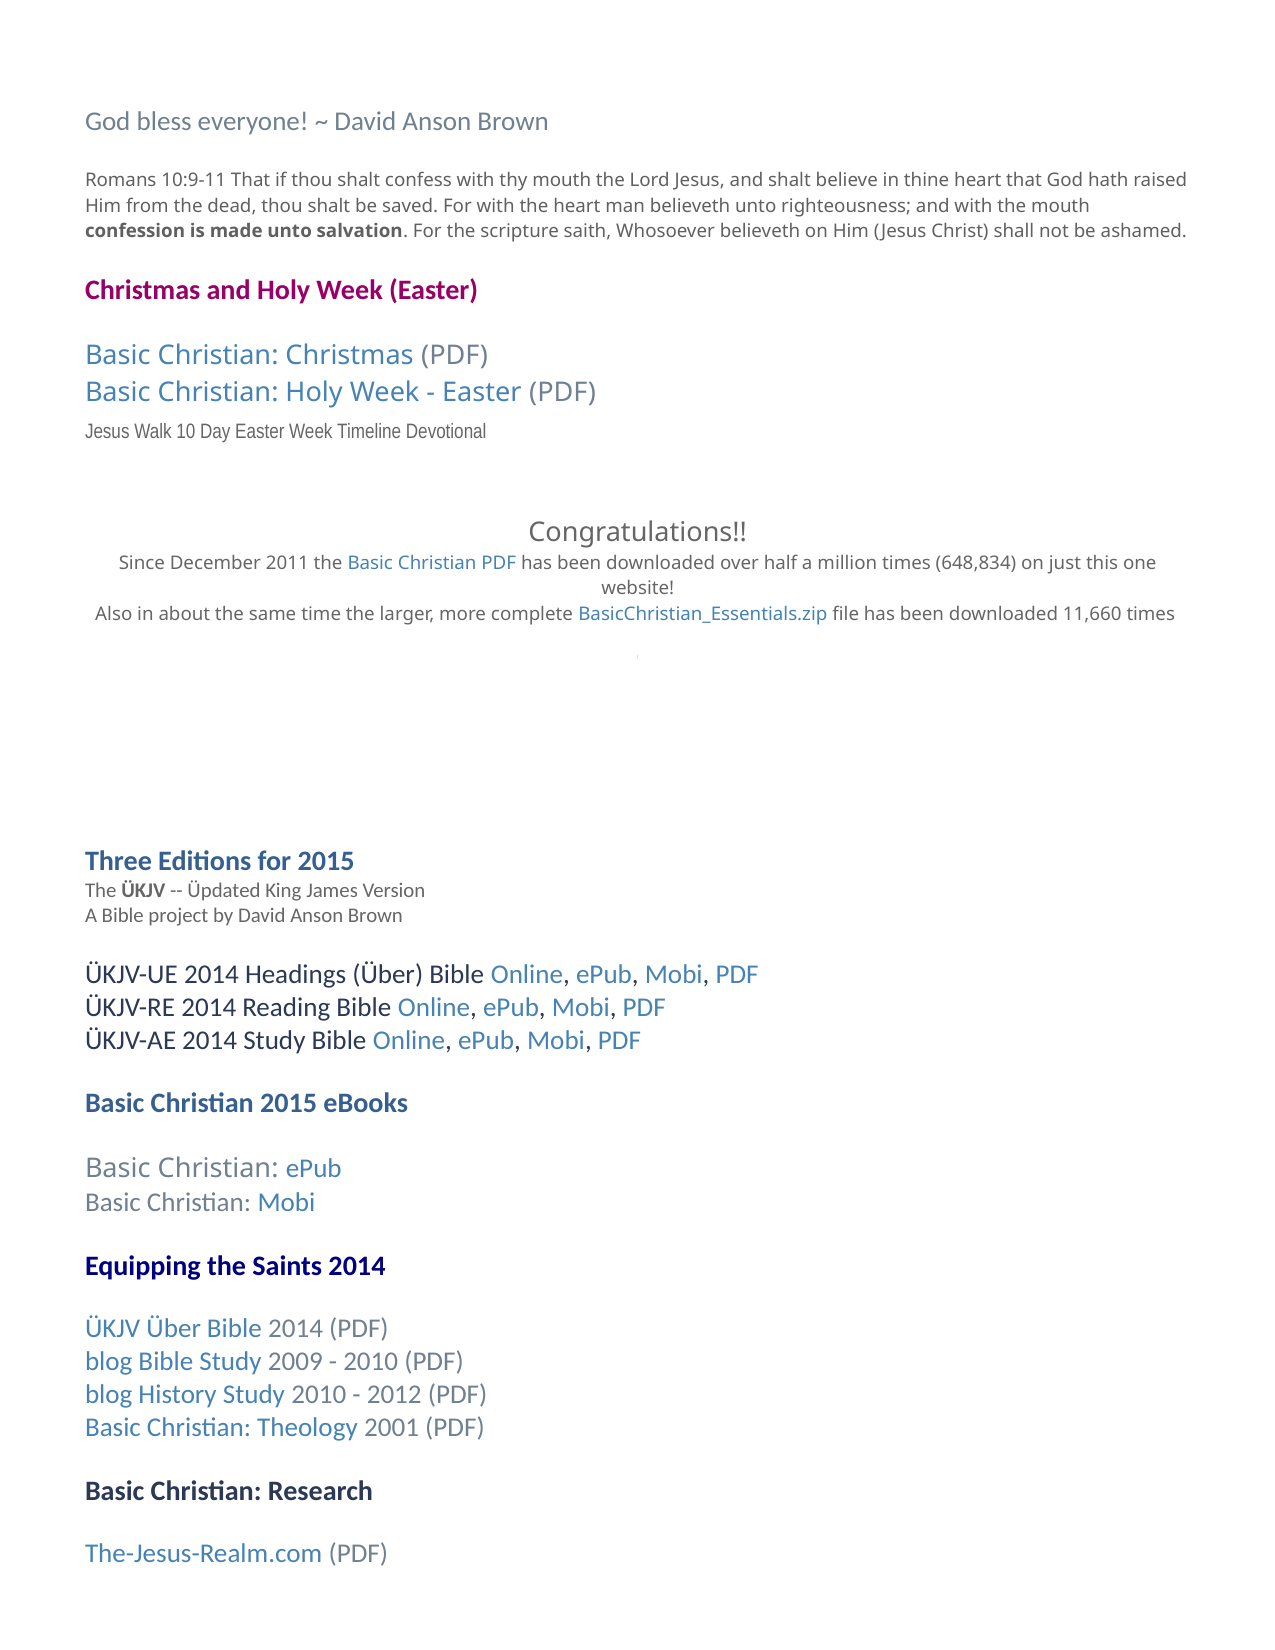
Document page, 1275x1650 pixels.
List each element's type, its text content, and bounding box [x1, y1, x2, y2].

table_cell Three Editions for 2015 The ÜKJV -- Üpdated King James Version A Bible project by David Anson Brown ÜKJV-UE 2014 Headings (Über) Bible Online, ePub, Mobi, PDF ÜKJV-RE 2014 Reading Bible Online, ePub, Mobi, PDF ÜKJV-AE 2014 Study Bible Online, ePub, Mobi, PDF Basic Christian 2015 eBooks Basic Christian: ePub Basic Christian: Mobi Equipping the Saints 2014 ÜKJV Über Bible 2014 (PDF) blog Bible Study 2009 - 2010 (PDF) blog History Study 2010 - 2012 (PDF) Basic Christian: Theology 2001 (PDF) Basic Christian: Research The-Jesus-Realm.com (PDF) [85, 814, 1190, 1569]
table_cell God bless everyone! ~ David Anson Brown Romans 10:9-11 That if thou shalt confess with thy mouth the Lord Jesus, and shalt believe in thine heart that God hath raised Him from the dead, thou shalt be saved. For with the heart man believeth unto righteousness; and with the mouth confession is made unto salvation. For the scripture saith, Whosoever believeth on Him (Jesus Christ) shall not be ashamed. Christmas and Holy Week (Easter) Basic Christian: Christmas (PDF) Basic Christian: Holy Week - Easter (PDF) Jesus Walk 10 Day Easter Week Timeline Devotional Congratulations!! Since December 2011 the Basic Christian PDF has been downloaded over half a million times (648,834) on just this one website! Also in about the same time the larger, more complete BasicChristian_Essentials.zip file has been downloaded 11,660 times [85, 75, 1190, 719]
table_header [77, 811, 1198, 1569]
table_header [77, 75, 1198, 720]
